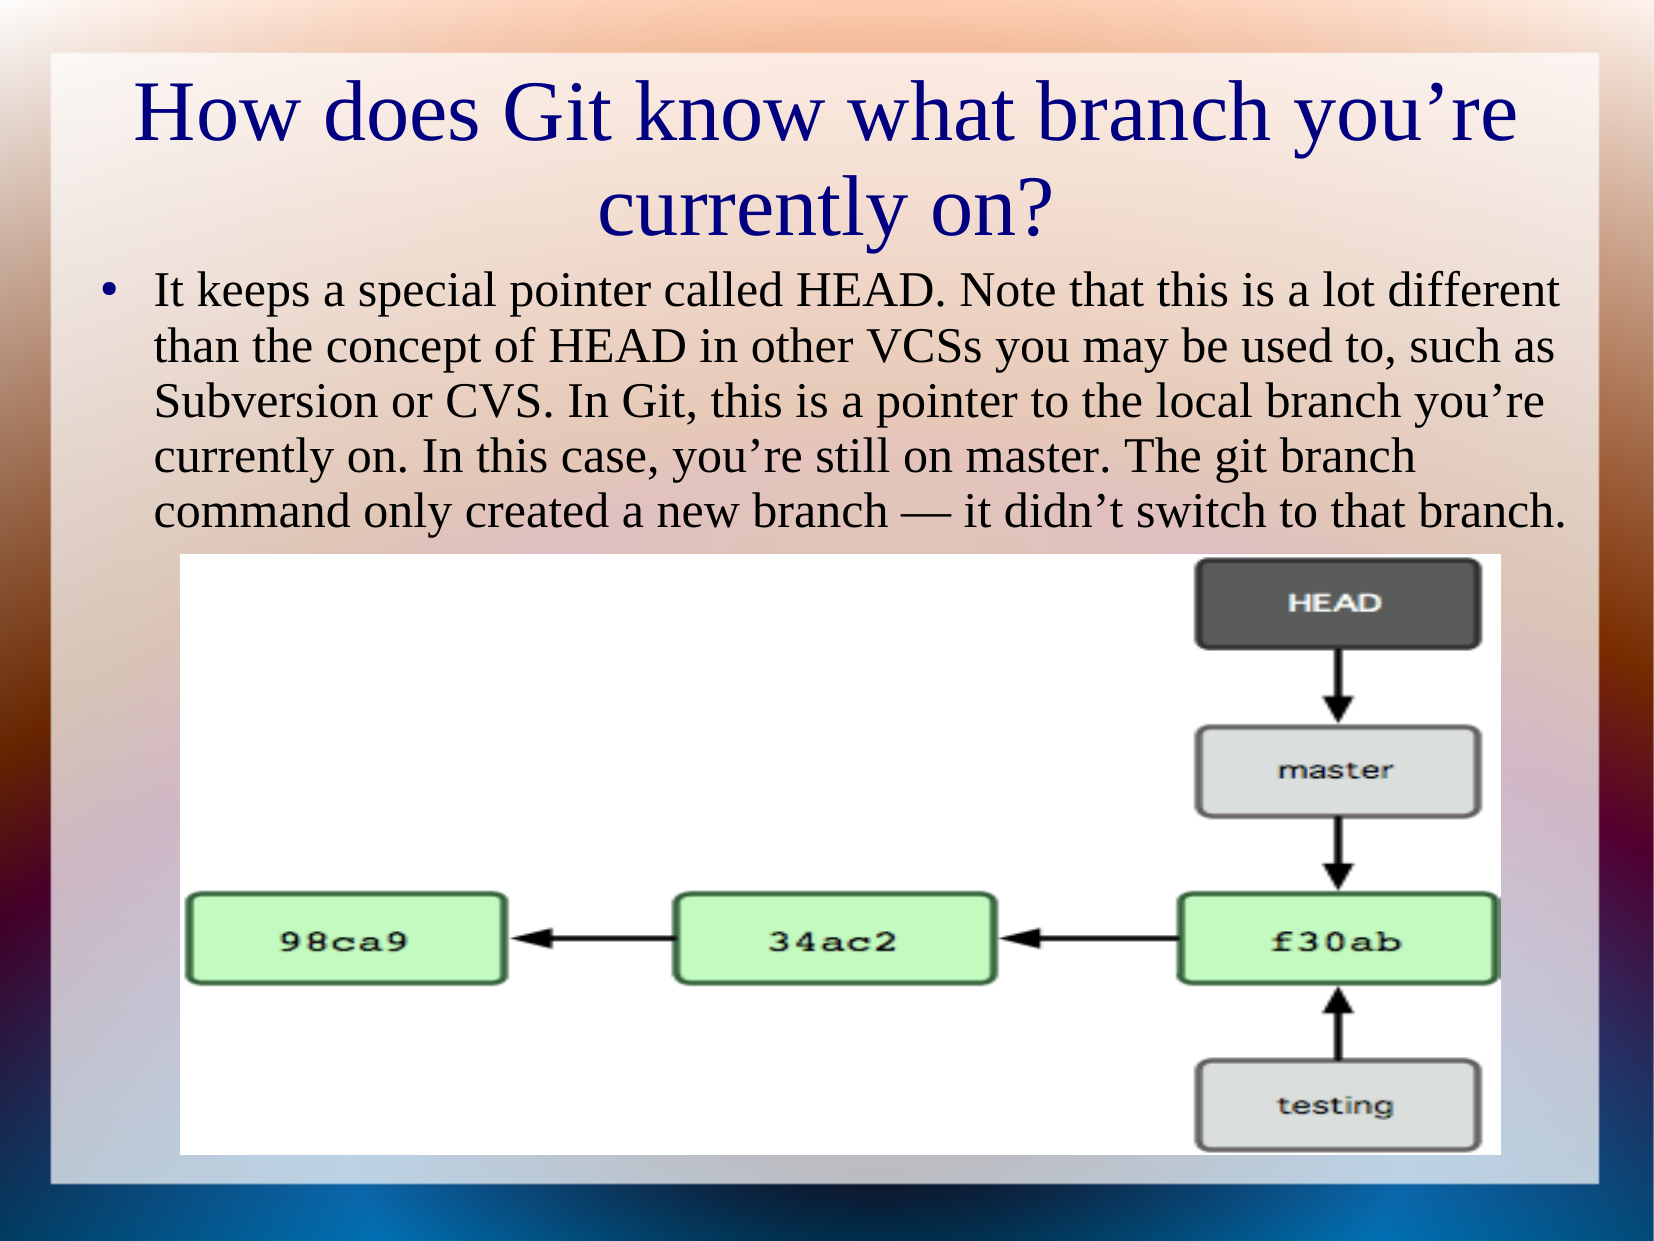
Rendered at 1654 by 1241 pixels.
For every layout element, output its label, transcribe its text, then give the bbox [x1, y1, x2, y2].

picture [0, 0, 1654, 1241]
list It keeps a special pointer called HEAD. Note that this is a lot different than the concept of HEAD in other VCSs you may be used to, such as Subversion or CVS. In Git, this is a pointer to the local branch you’re currently on. In this case, you’re still on master. The git branch command only created a new branch — it didn’t switch to that branch. [82, 262, 1571, 1126]
title How does Git know what branch you’re currently on? [82, 55, 1571, 262]
